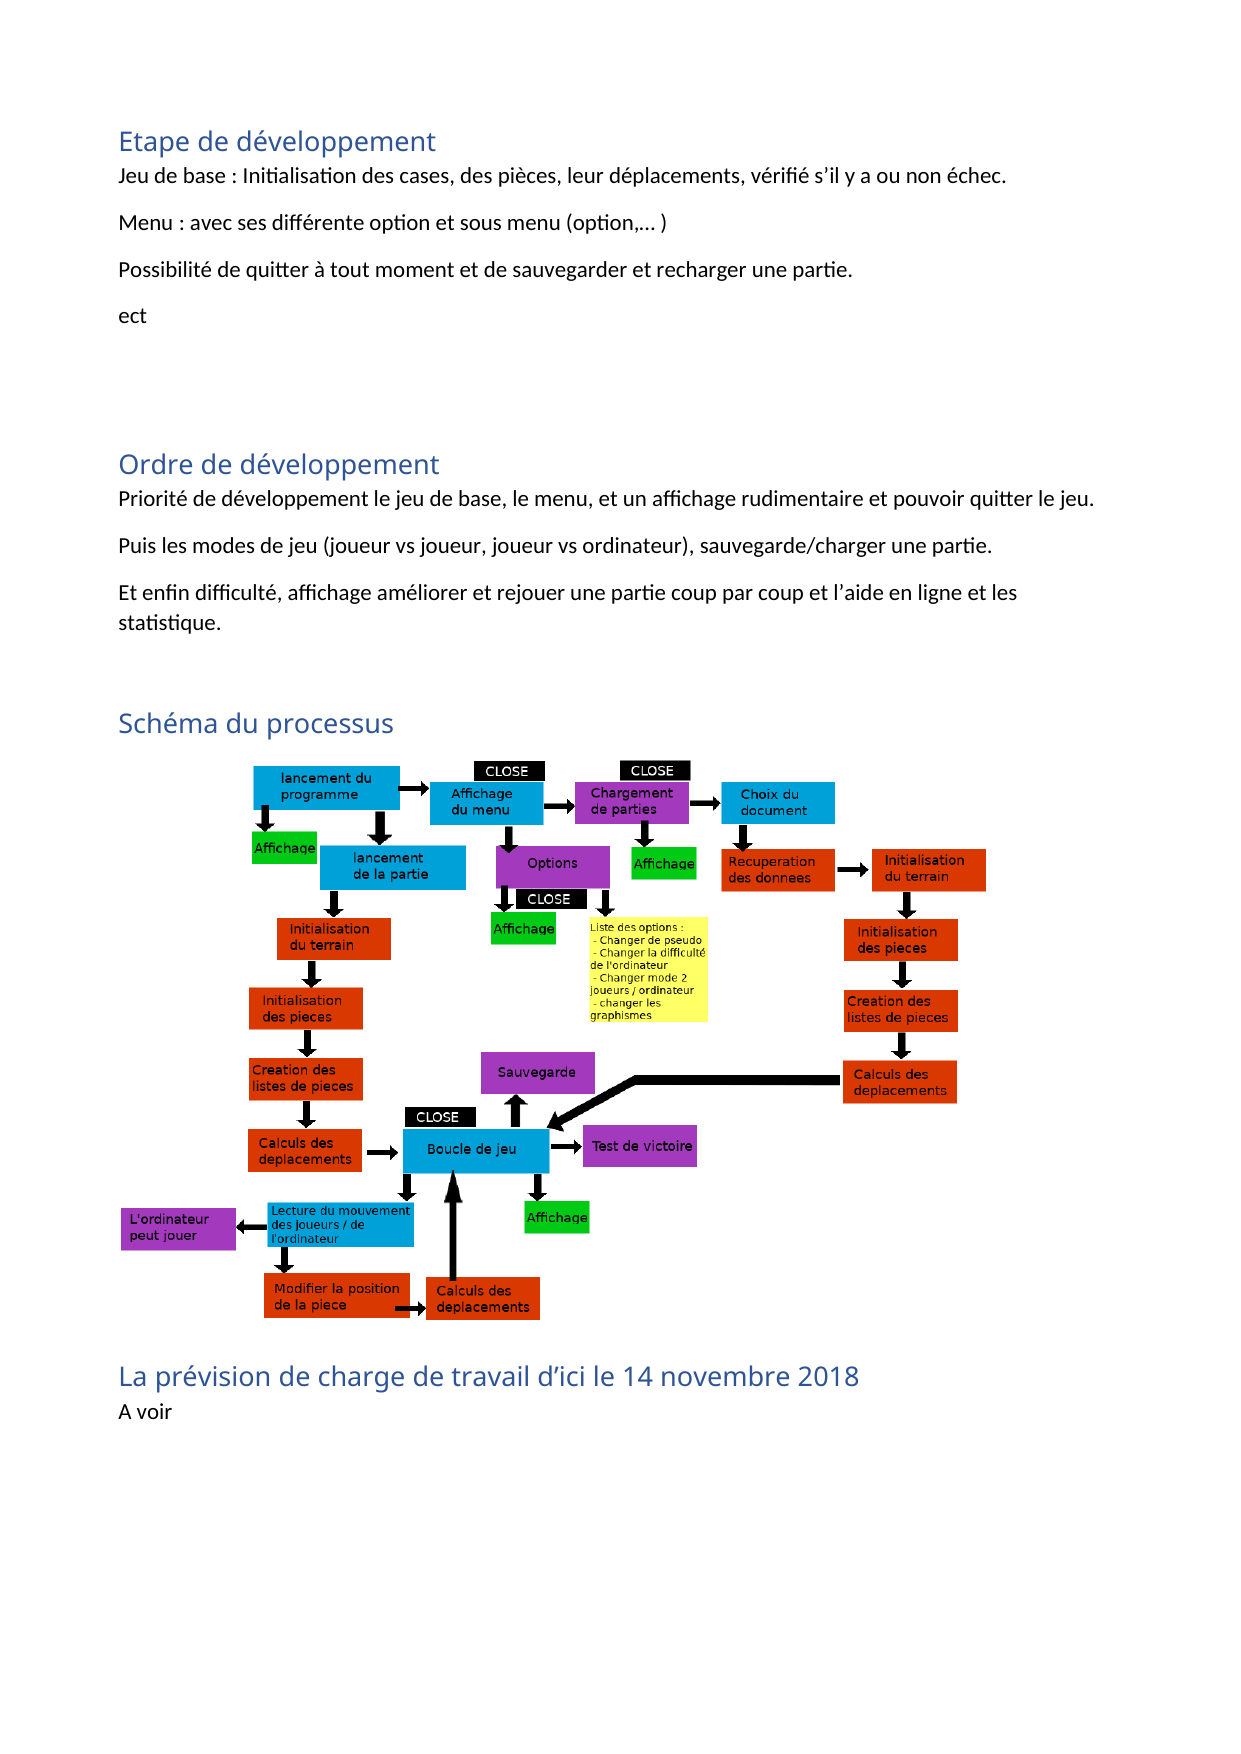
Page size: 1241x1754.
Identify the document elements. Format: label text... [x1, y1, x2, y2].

text Menu : avec ses différente option et sous menu (option,… ) [118, 208, 1122, 236]
picture [118, 744, 1063, 1335]
text A voir [118, 1397, 1122, 1425]
text Jeu de base : Initialisation des cases, des pièces, leur déplacements, vérifié s’il y a ou non échec. [118, 162, 1122, 190]
text Puis les modes de jeu (joueur vs joueur, joueur vs ordinateur), sauvegarde/charger une partie. [118, 531, 1122, 559]
text Possibilité de quitter à tout moment et de sauvegarder et recharger une partie. [118, 255, 1122, 283]
subtitle Ordre de développement [118, 445, 1122, 482]
subtitle Schéma du processus [118, 705, 1122, 742]
text ect [118, 301, 1122, 329]
subtitle Etape de développement [118, 122, 1122, 159]
text Priorité de développement le jeu de base, le menu, et un affichage rudimentaire et pouvoir quitter le jeu. [118, 484, 1122, 513]
text Et enfin difficulté, affichage améliorer et rejouer une partie coup par coup et l’aide en ligne et les statistique. [118, 578, 1122, 636]
subtitle La prévision de charge de travail d’ici le 14 novembre 2018 [118, 1357, 1122, 1394]
